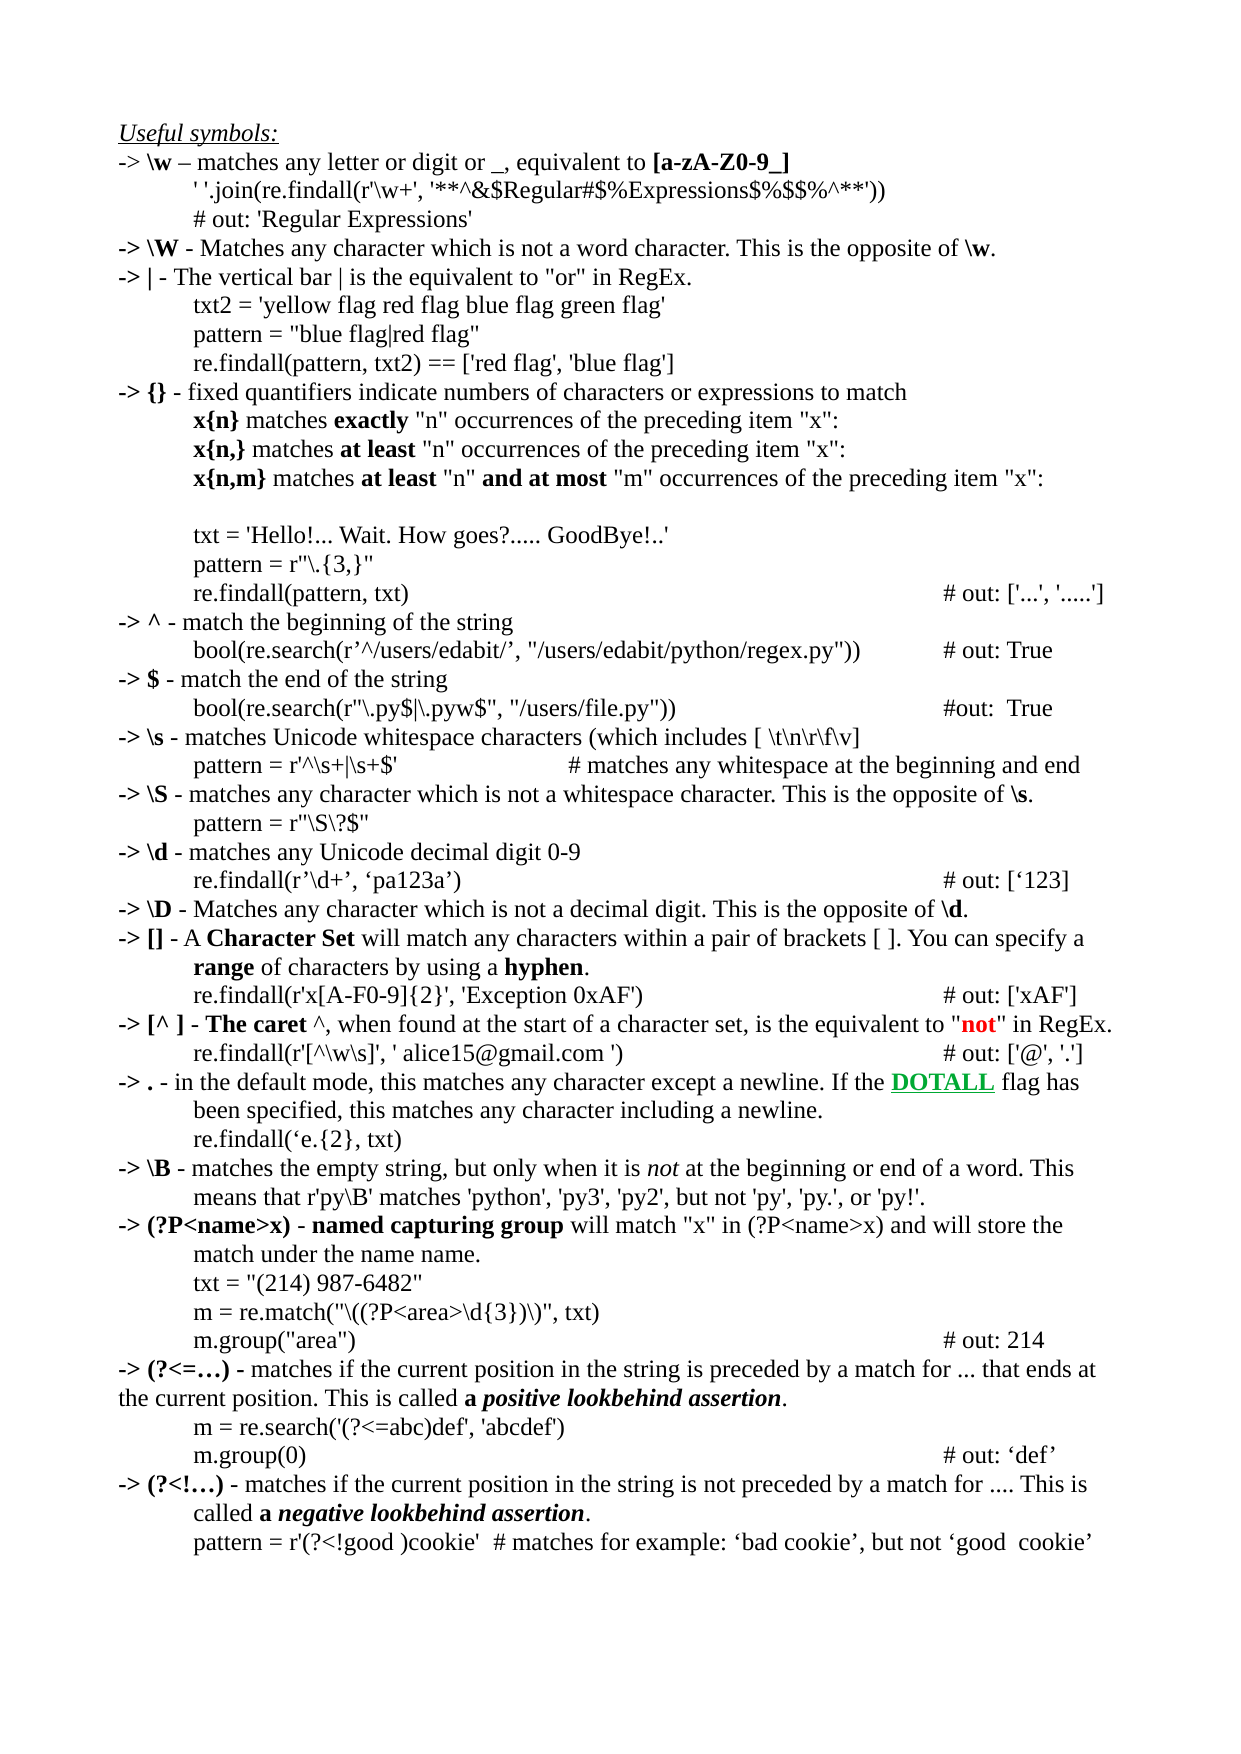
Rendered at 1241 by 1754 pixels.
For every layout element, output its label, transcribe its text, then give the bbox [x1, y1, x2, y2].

text -> (?<=…) - matches if the current position in the string is preceded by a match for ... that ends at the current position. This is called a positive lookbehind assertion. [118, 1354, 1122, 1412]
text -> \D - Matches any character which is not a decimal digit. This is the opposite of \d. [118, 894, 1122, 923]
text m.group(0) # out: ‘def’ [118, 1441, 1122, 1469]
text -> (?<!…) - matches if the current position in the string is not preceded by a match for .... This is called a negative lookbehind assertion. [118, 1469, 1122, 1527]
text -> {} - fixed quantifiers indicate numbers of characters or expressions to match [118, 377, 1122, 406]
text re.findall(r'[^\w\s]', ' alice15@gmail.com ') # out: ['@', '.'] [118, 1038, 1122, 1067]
text -> ^ - match the beginning of the string [118, 607, 1122, 636]
text pattern = r'^\s+|\s+$' # matches any whitespace at the beginning and end [118, 751, 1122, 779]
text m.group("area") # out: 214 [118, 1326, 1122, 1354]
text txt = "(214) 987-6482" [118, 1268, 1122, 1297]
text m = re.search('(?<=abc)def', 'abcdef') [118, 1412, 1122, 1441]
text -> | - The vertical bar | is the equivalent to "or" in RegEx. [118, 262, 1122, 291]
text x{n,} matches at least "n" occurrences of the preceding item "x": [118, 434, 1122, 463]
text ' '.join(re.findall(r'\w+', '**^&$Regular#$%Expressions$%$$%^**')) [118, 176, 1122, 204]
text # out: 'Regular Expressions' [118, 204, 1122, 233]
text -> [^ ] - The caret ^, when found at the start of a character set, is the equivalent to "not" in RegEx. [118, 1009, 1122, 1038]
text re.findall(r’\d+’, ‘pa123a’) # out: [‘123] [118, 866, 1122, 894]
text -> \S - matches any character which is not a whitespace character. This is the opposite of \s. [118, 779, 1122, 808]
text -> \W - Matches any character which is not a word character. This is the opposite of \w. [118, 233, 1122, 262]
text re.findall(‘e.{2}, txt) [118, 1124, 1122, 1153]
text -> (?P<name>x) - named capturing group will match "x" in (?P<name>x) and will store the match under the name name. [118, 1211, 1122, 1268]
text m = re.match("\((?P<area>\d{3})\)", txt) [118, 1297, 1122, 1326]
text re.findall(pattern, txt2) == ['red flag', 'blue flag'] [118, 348, 1122, 377]
text re.findall(pattern, txt) # out: ['...', '.....'] [118, 578, 1122, 607]
text Useful symbols: [118, 118, 1122, 147]
text x{n,m} matches at least "n" and at most "m" occurrences of the preceding item "x": [118, 463, 1122, 492]
text txt2 = 'yellow flag red flag blue flag green flag' [118, 291, 1122, 319]
text -> \w – matches any letter or digit or _, equivalent to [a-zA-Z0-9_] [118, 147, 1122, 176]
text re.findall(r'x[A-F0-9]{2}', 'Exception 0xAF') # out: ['xAF'] [118, 981, 1122, 1009]
text -> . - in the default mode, this matches any character except a newline. If the DOTALL flag has been specified, this matches any character including a newline. [118, 1067, 1122, 1124]
text txt = 'Hello!... Wait. How goes?..... GoodBye!..' pattern = r"\.{3,}" [118, 521, 1122, 578]
text -> \d - matches any Unicode decimal digit 0-9 [118, 837, 1122, 866]
text -> \s - matches Unicode whitespace characters (which includes [ \t\n\r\f\v] [118, 722, 1122, 751]
text pattern = "blue flag|red flag" [118, 319, 1122, 348]
text pattern = r"\S\?$" [118, 808, 1122, 837]
text -> \B - matches the empty string, but only when it is not at the beginning or end of a word. This means that r'py\B' matches 'python', 'py3', 'py2', but not 'py', 'py.', or 'py!'. [118, 1153, 1122, 1211]
text bool(re.search(r’^/users/edabit/’, "/users/edabit/python/regex.py")) # out: True [118, 636, 1122, 664]
text bool(re.search(r"\.py$|\.pyw$", "/users/file.py")) #out: True [118, 693, 1122, 722]
text -> $ - match the end of the string [118, 664, 1122, 693]
text -> [] - A Character Set will match any characters within a pair of brackets [ ]. You can specify a range of characters by using a hyphen. [118, 923, 1122, 981]
text x{n} matches exactly "n" occurrences of the preceding item "x": [118, 406, 1122, 434]
text pattern = r'(?<!good )cookie' # matches for example: ‘bad cookie’, but not ‘good cookie’ [118, 1527, 1122, 1556]
